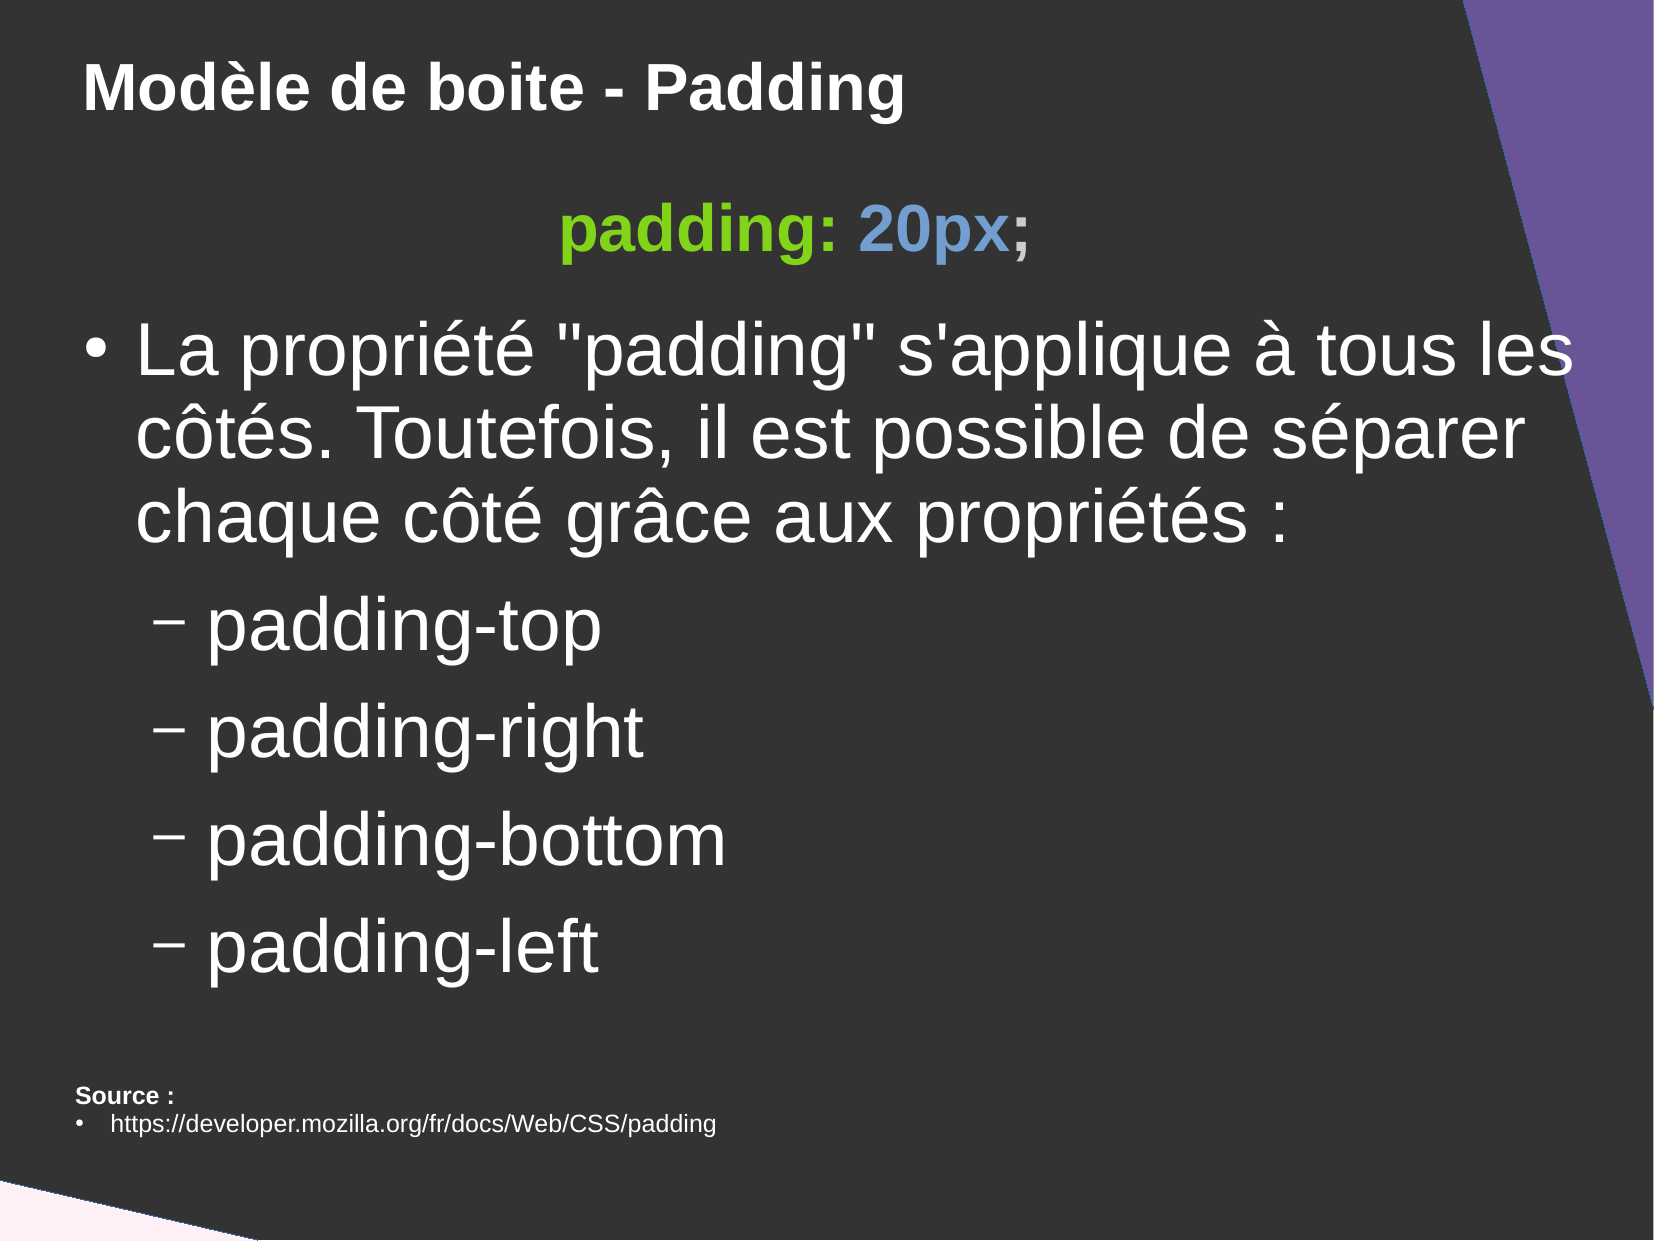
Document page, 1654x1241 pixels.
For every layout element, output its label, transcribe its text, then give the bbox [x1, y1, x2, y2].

list La propriété "padding" s'applique à tous les côtés. Toutefois, il est possible de séparer chaque côté grâce aux propriétés : padding-top padding-right padding-bottom padding-left [64, 307, 1604, 1004]
text_box padding: 20px; [507, 183, 1083, 308]
title Modèle de boite - Padding [82, 49, 1571, 130]
text_box Source : https://developer.mozilla.org/fr/docs/Web/CSS/padding [60, 1074, 1546, 1217]
text_box [1463, 0, 1654, 710]
text_box [0, 1180, 262, 1241]
